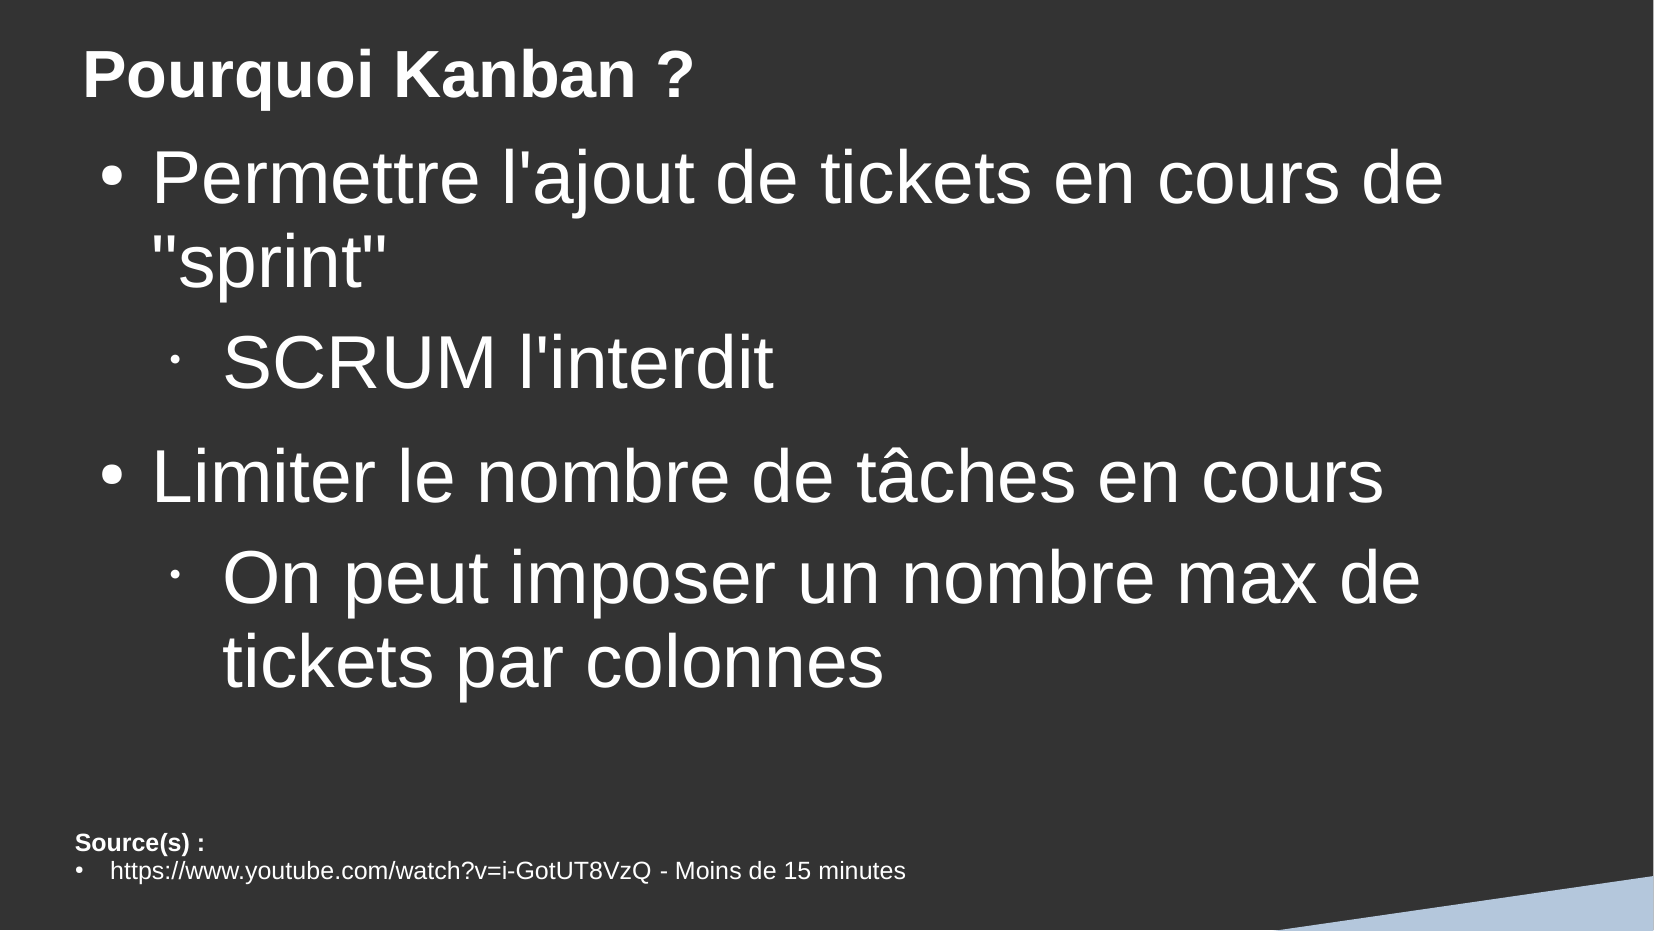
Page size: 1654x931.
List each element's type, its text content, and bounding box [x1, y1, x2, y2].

text_box Source(s) : https://www.youtube.com/watch?v=i-GotUT8VzQ - Moins de 15 minutes [60, 821, 1546, 921]
text_box [1272, 875, 1654, 931]
title Pourquoi Kanban ? [82, 37, 1571, 122]
list Permettre l'ajout de tickets en cours de "sprint" SCRUM l'interdit Limiter le nombre de tâches en cours On peut imposer un nombre max de tickets par colonnes [80, 135, 1620, 777]
